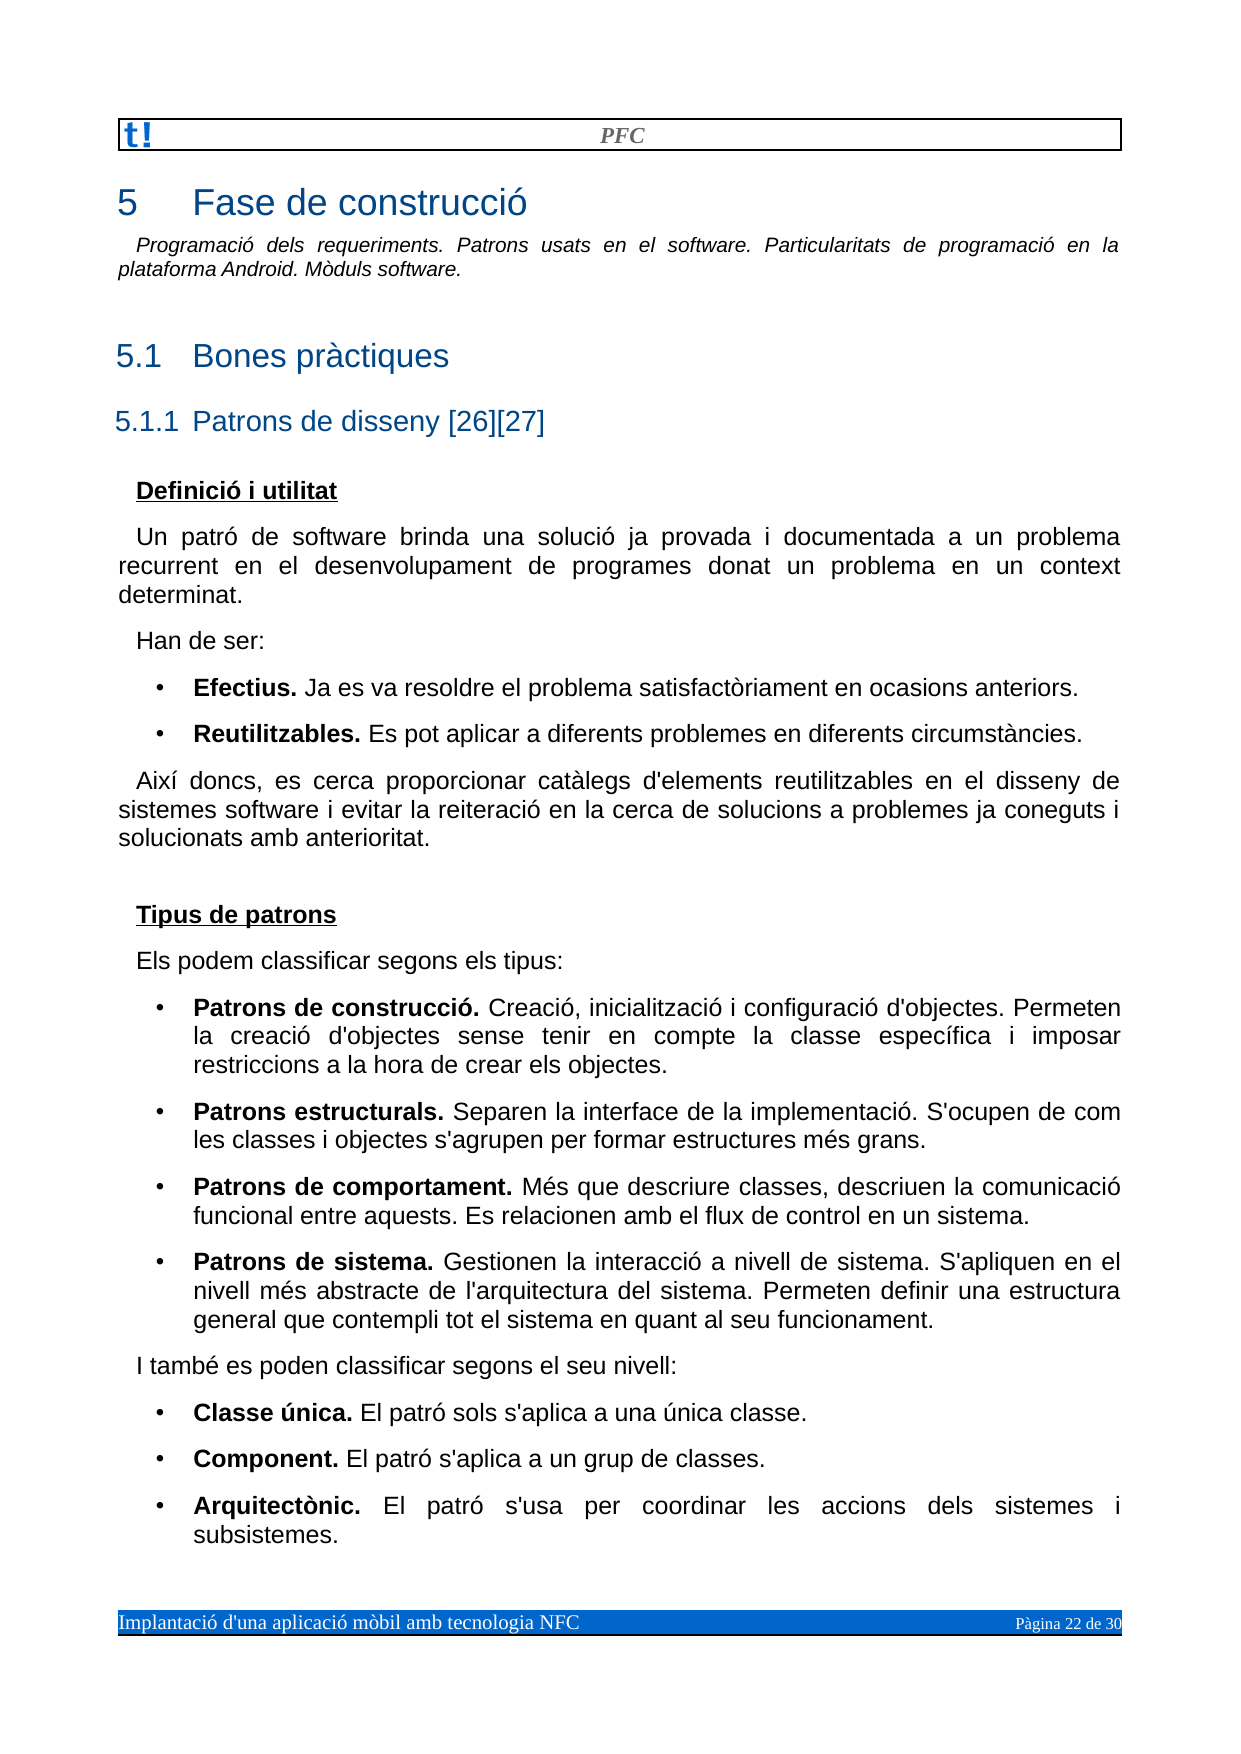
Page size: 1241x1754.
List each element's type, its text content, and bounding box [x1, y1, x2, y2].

text Un patró de software brinda una solució ja provada i documentada a un problema recurrent en el desenvolupament de programes donat un problema en un context determinat. [118, 522, 1122, 609]
subtitle Patrons de disseny [26][27] [106, 404, 1122, 437]
list Patrons de construcció. Creació, inicialització i configuració d'objectes. Permeten la creació d'objectes sense tenir en compte la classe específica i imposar restriccions a la hora de crear els objectes. [156, 992, 1122, 1079]
text Així doncs, es cerca proporcionar catàlegs d'elements reutilitzables en el disseny de sistemes software i evitar la reiteració en la cerca de solucions a problemes ja coneguts i solucionats amb anterioritat. [118, 766, 1122, 852]
text Programació dels requeriments. Patrons usats en el software. Particularitats de programació en la plataforma Android. Mòduls software. [118, 232, 1122, 280]
list Reutilitzables. Es pot aplicar a diferents problemes en diferents circumstàncies. [156, 719, 1122, 748]
text Han de ser: [118, 626, 1122, 655]
subtitle Bones pràctiques [106, 336, 1122, 374]
text Tipus de patrons [118, 899, 1122, 928]
list Arquitectònic. El patró s'usa per coordinar les accions dels sistemes i subsistemes. [156, 1491, 1122, 1548]
list Patrons de comportament. Més que descriure classes, descriuen la comunicació funcional entre aquests. Es relacionen amb el flux de control en un sistema. [156, 1172, 1122, 1229]
picture [123, 121, 151, 148]
subtitle Fase de construcció [106, 181, 1122, 224]
list Classe única. El patró sols s'aplica a una única classe. [156, 1398, 1122, 1427]
list Efectius. Ja es va resoldre el problema satisfactòriament en ocasions anteriors. [156, 673, 1122, 702]
list Patrons estructurals. Separen la interface de la implementació. S'ocupen de com les classes i objectes s'agrupen per formar estructures més grans. [156, 1097, 1122, 1154]
list Patrons de sistema. Gestionen la interacció a nivell de sistema. S'apliquen en el nivell més abstracte de l'arquitectura del sistema. Permeten definir una estructura general que contempli tot el sistema en quant al seu funcionament. [156, 1247, 1122, 1333]
text I també es poden classificar segons el seu nivell: [118, 1351, 1122, 1380]
text Els podem classificar segons els tipus: [118, 946, 1122, 975]
list Component. El patró s'aplica a un grup de classes. [156, 1444, 1122, 1473]
text Definició i utilitat [118, 476, 1122, 505]
